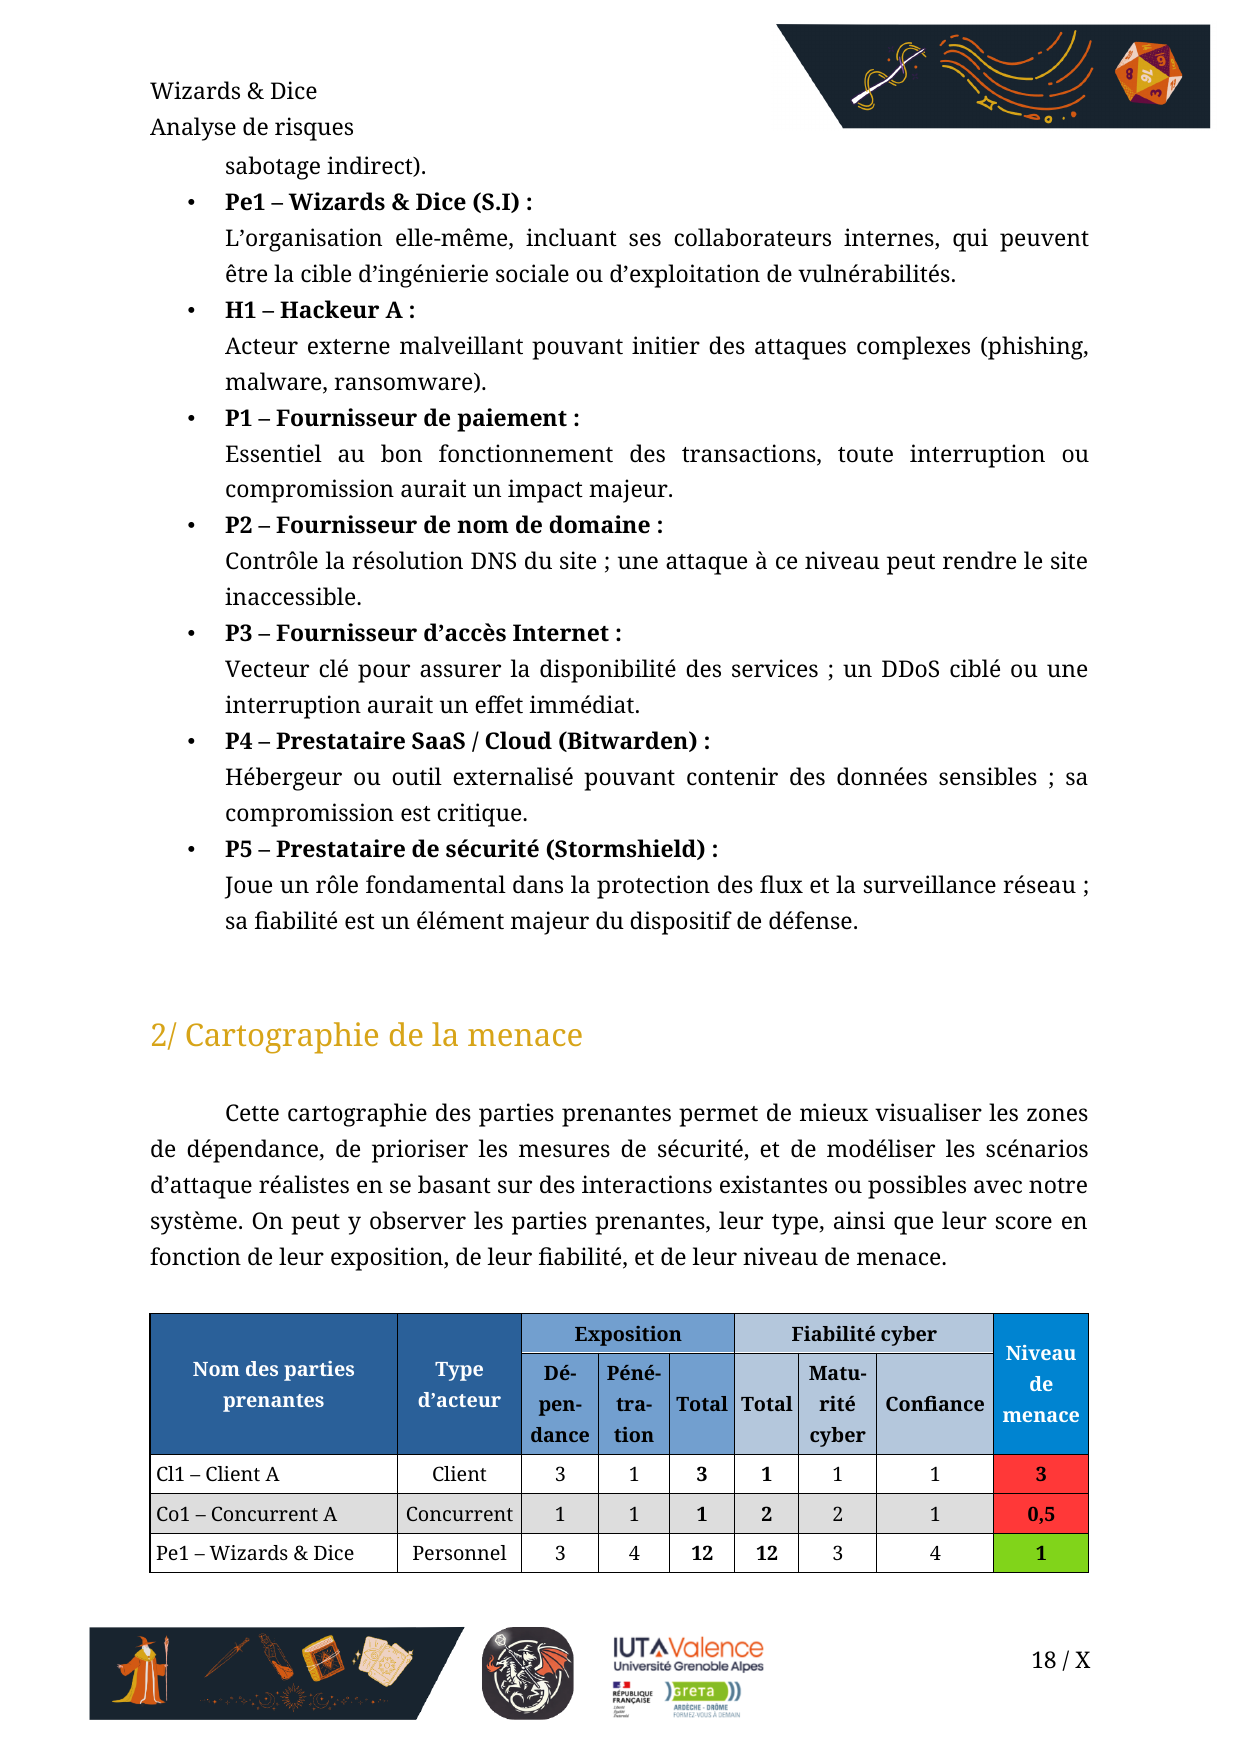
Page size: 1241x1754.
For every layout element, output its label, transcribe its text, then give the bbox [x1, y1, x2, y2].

table_cell 12 [670, 1534, 734, 1572]
table_cell 3 [670, 1455, 734, 1493]
table_cell 12 [735, 1534, 798, 1572]
table_cell 3 [522, 1534, 598, 1572]
table_cell 1 [799, 1455, 876, 1493]
list P3 – Fournisseur d’accès Internet : [187, 617, 1090, 648]
table_cell 1 [877, 1455, 993, 1493]
table_cell Total [735, 1354, 798, 1454]
table_cell Pe1 – Wizards & Dice [151, 1534, 397, 1572]
picture [81, 1616, 788, 1729]
list P2 – Fournisseur de nom de domaine : [187, 509, 1090, 541]
list Pe1 – Wizards & Dice (S.I) : [187, 186, 1090, 217]
table_cell 1 [599, 1455, 669, 1493]
table_cell 4 [599, 1534, 669, 1572]
table_cell 4 [877, 1534, 993, 1572]
table_cell Cl1 – Client A [151, 1455, 397, 1493]
table_cell 3 [799, 1534, 876, 1572]
list P5 – Prestataire de sécurité (Stormshield) : [187, 833, 1090, 864]
table_cell Client [398, 1455, 521, 1493]
table_cell 1 [599, 1494, 669, 1533]
list P1 – Fournisseur de paiement : [187, 402, 1090, 433]
table_cell Personnel [398, 1534, 521, 1572]
table_cell 1 [877, 1494, 993, 1533]
table_cell 1 [994, 1534, 1088, 1572]
list L’organisation elle-même, incluant ses collaborateurs internes, qui peuvent être la cible d’ingénierie sociale ou d’exploitation de vulnérabilités. [187, 222, 1090, 289]
table_cell Matu-rité cyber [799, 1354, 876, 1454]
table_cell Péné-tra-tion [599, 1354, 669, 1454]
table_cell 1 [735, 1455, 798, 1493]
table_cell Concurrent [398, 1494, 521, 1533]
table_cell Co1 – Concurrent A [151, 1494, 397, 1533]
table_cell Total [670, 1354, 734, 1454]
table_cell 3 [994, 1455, 1088, 1493]
list H1 – Hackeur A : [187, 294, 1090, 325]
picture [771, 21, 1218, 131]
list Vecteur clé pour assurer la disponibilité des services ; un DDoS ciblé ou une interruption aurait un effet immédiat. [187, 653, 1090, 720]
table_header Niveau de menace [994, 1314, 1088, 1454]
table_cell 1 [522, 1494, 598, 1533]
subtitle Cartographie de la menace [150, 1012, 1090, 1055]
text Cette cartographie des parties prenantes permet de mieux visualiser les zones de dépendance, de prioriser les mesures de sécurité, et de modéliser les scénarios d’attaque réalistes en se basant sur des interactions existantes ou possibles avec notre système. On peut y observer les parties prenantes, leur type, ainsi que leur score en fonction de leur exposition, de leur fiabilité, et de leur niveau de menace. [150, 1097, 1090, 1272]
table_cell 2 [799, 1494, 876, 1533]
list sabotage indirect). [187, 150, 1090, 181]
table_cell 1 [670, 1494, 734, 1533]
table_cell Confiance [877, 1354, 993, 1454]
table_cell 2 [735, 1494, 798, 1533]
table_cell Dé-pen-dance [522, 1354, 598, 1454]
list Hébergeur ou outil externalisé pouvant contenir des données sensibles ; sa compromission est critique. [187, 761, 1090, 828]
list Essentiel au bon fonctionnement des transactions, toute interruption ou compromission aurait un impact majeur. [187, 437, 1090, 505]
table_cell 3 [522, 1455, 598, 1493]
table_header Type d’acteur [398, 1314, 521, 1454]
table_header Nom des parties prenantes [151, 1314, 397, 1454]
table_header Exposition [522, 1314, 734, 1352]
list Contrôle la résolution DNS du site ; une attaque à ce niveau peut rendre le site inaccessible. [187, 545, 1090, 612]
list Acteur externe malveillant pouvant initier des attaques complexes (phishing, malware, ransomware). [187, 330, 1090, 397]
table_cell 0,5 [994, 1494, 1088, 1533]
list P4 – Prestataire SaaS / Cloud (Bitwarden) : [187, 725, 1090, 756]
list Joue un rôle fondamental dans la protection des flux et la surveillance réseau ; sa fiabilité est un élément majeur du dispositif de défense. [187, 869, 1090, 936]
table_header Fiabilité cyber [735, 1314, 993, 1352]
